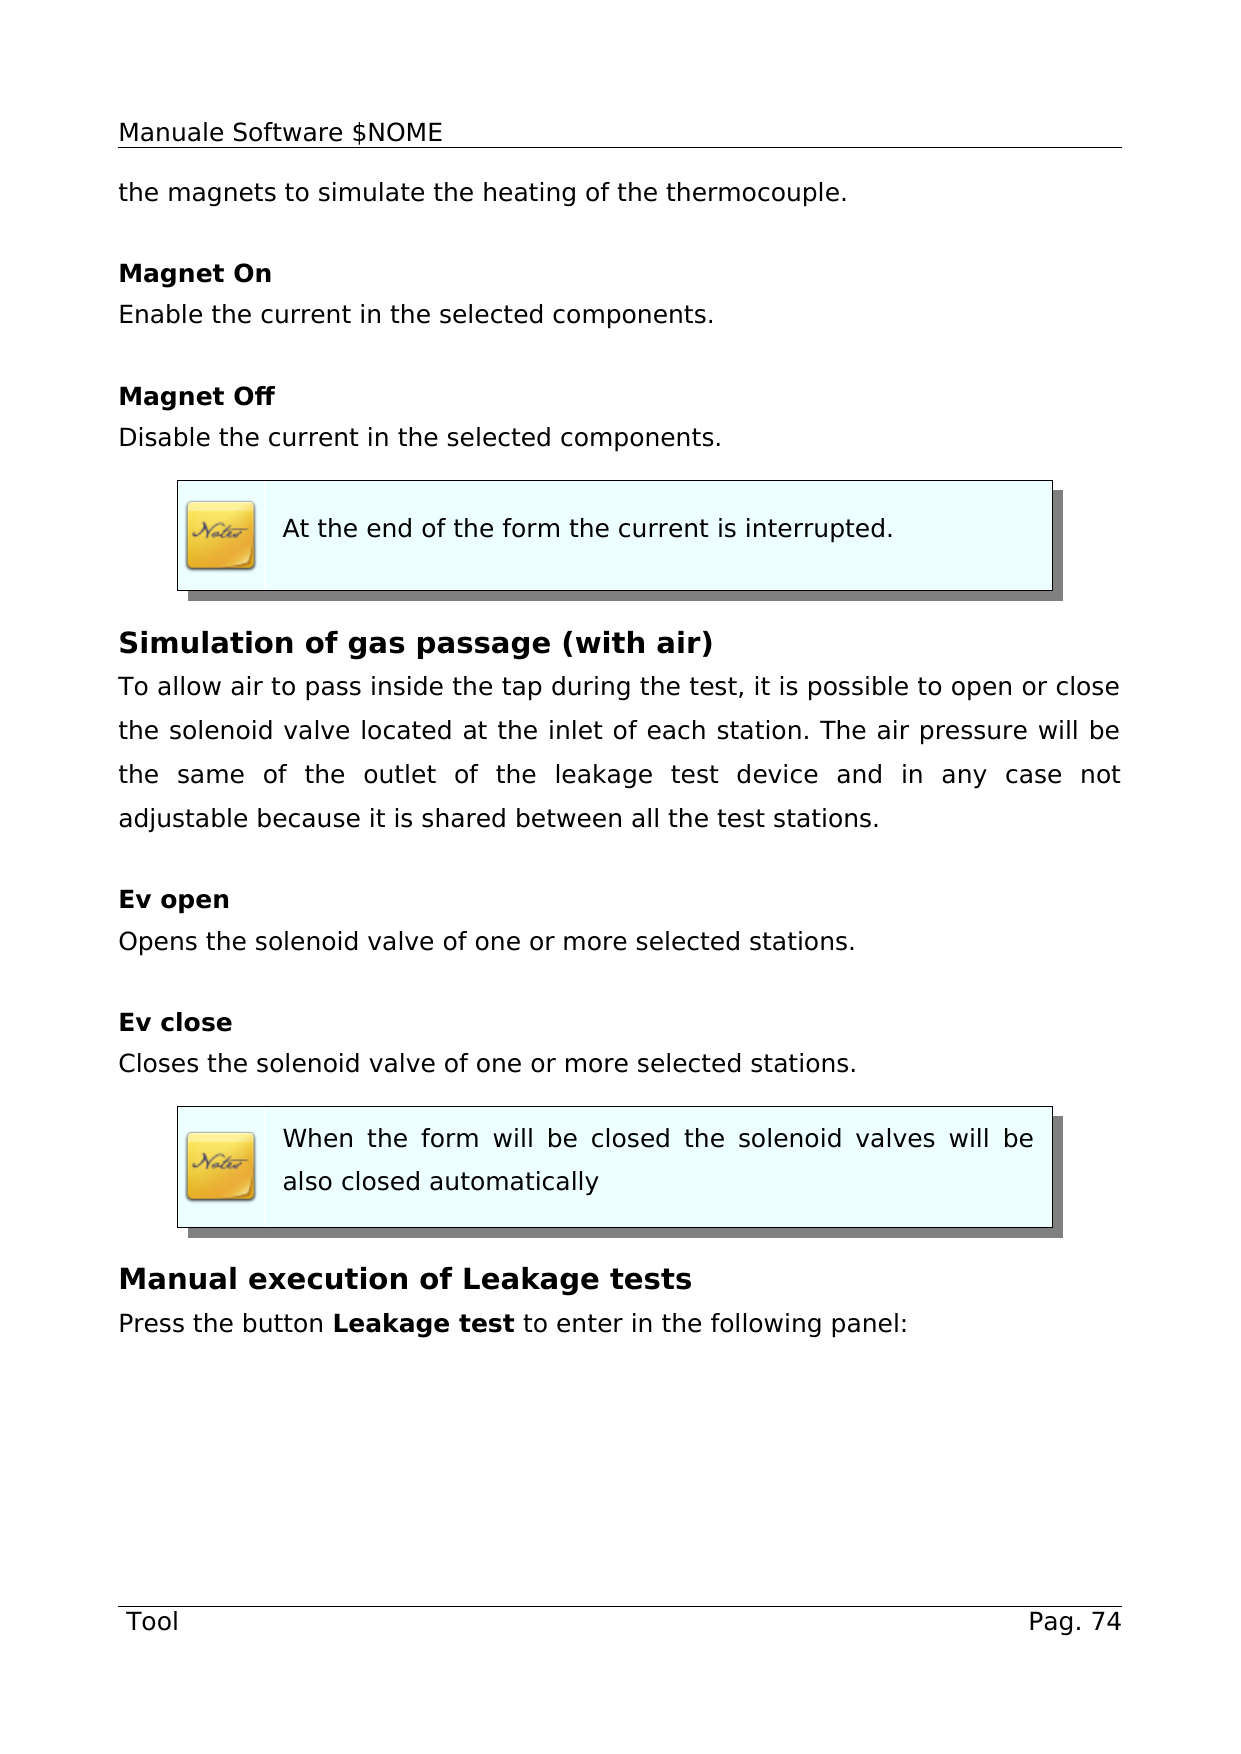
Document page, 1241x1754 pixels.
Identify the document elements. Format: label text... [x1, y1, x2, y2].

subtitle Simulation of gas passage (with air) [118, 626, 1122, 660]
text Press the button Leakage test to enter in the following panel: [118, 1309, 1122, 1338]
subtitle Magnet On [118, 259, 1122, 288]
text Closes the solenoid valve of one or more selected stations. [118, 1050, 1122, 1079]
text To allow air to pass inside the tap during the test, it is possible to open or close the solenoid valve located at the inlet of each station. The air pressure will be the same of the outlet of the leakage test device and in any case not adjustable because it is shared between all the test stations. [118, 673, 1122, 833]
table_header [178, 1107, 264, 1227]
subtitle Ev close [118, 1008, 1122, 1037]
table_header [178, 481, 264, 590]
subtitle Magnet Off [118, 382, 1122, 411]
text Disable the current in the selected components. [118, 424, 1122, 453]
subtitle Ev open [118, 885, 1122, 914]
picture [183, 1128, 259, 1204]
table_header At the end of the form the current is interrupted. [265, 481, 1052, 590]
table_header When the form will be closed the solenoid valves will be also closed automatically [265, 1107, 1052, 1227]
subtitle Manual execution of Leakage tests [118, 1263, 1122, 1297]
picture [183, 497, 259, 573]
text Opens the solenoid valve of one or more selected stations. [118, 927, 1122, 956]
text the magnets to simulate the heating of the thermocouple. [118, 178, 1122, 207]
text Enable the current in the selected components. [118, 301, 1122, 330]
